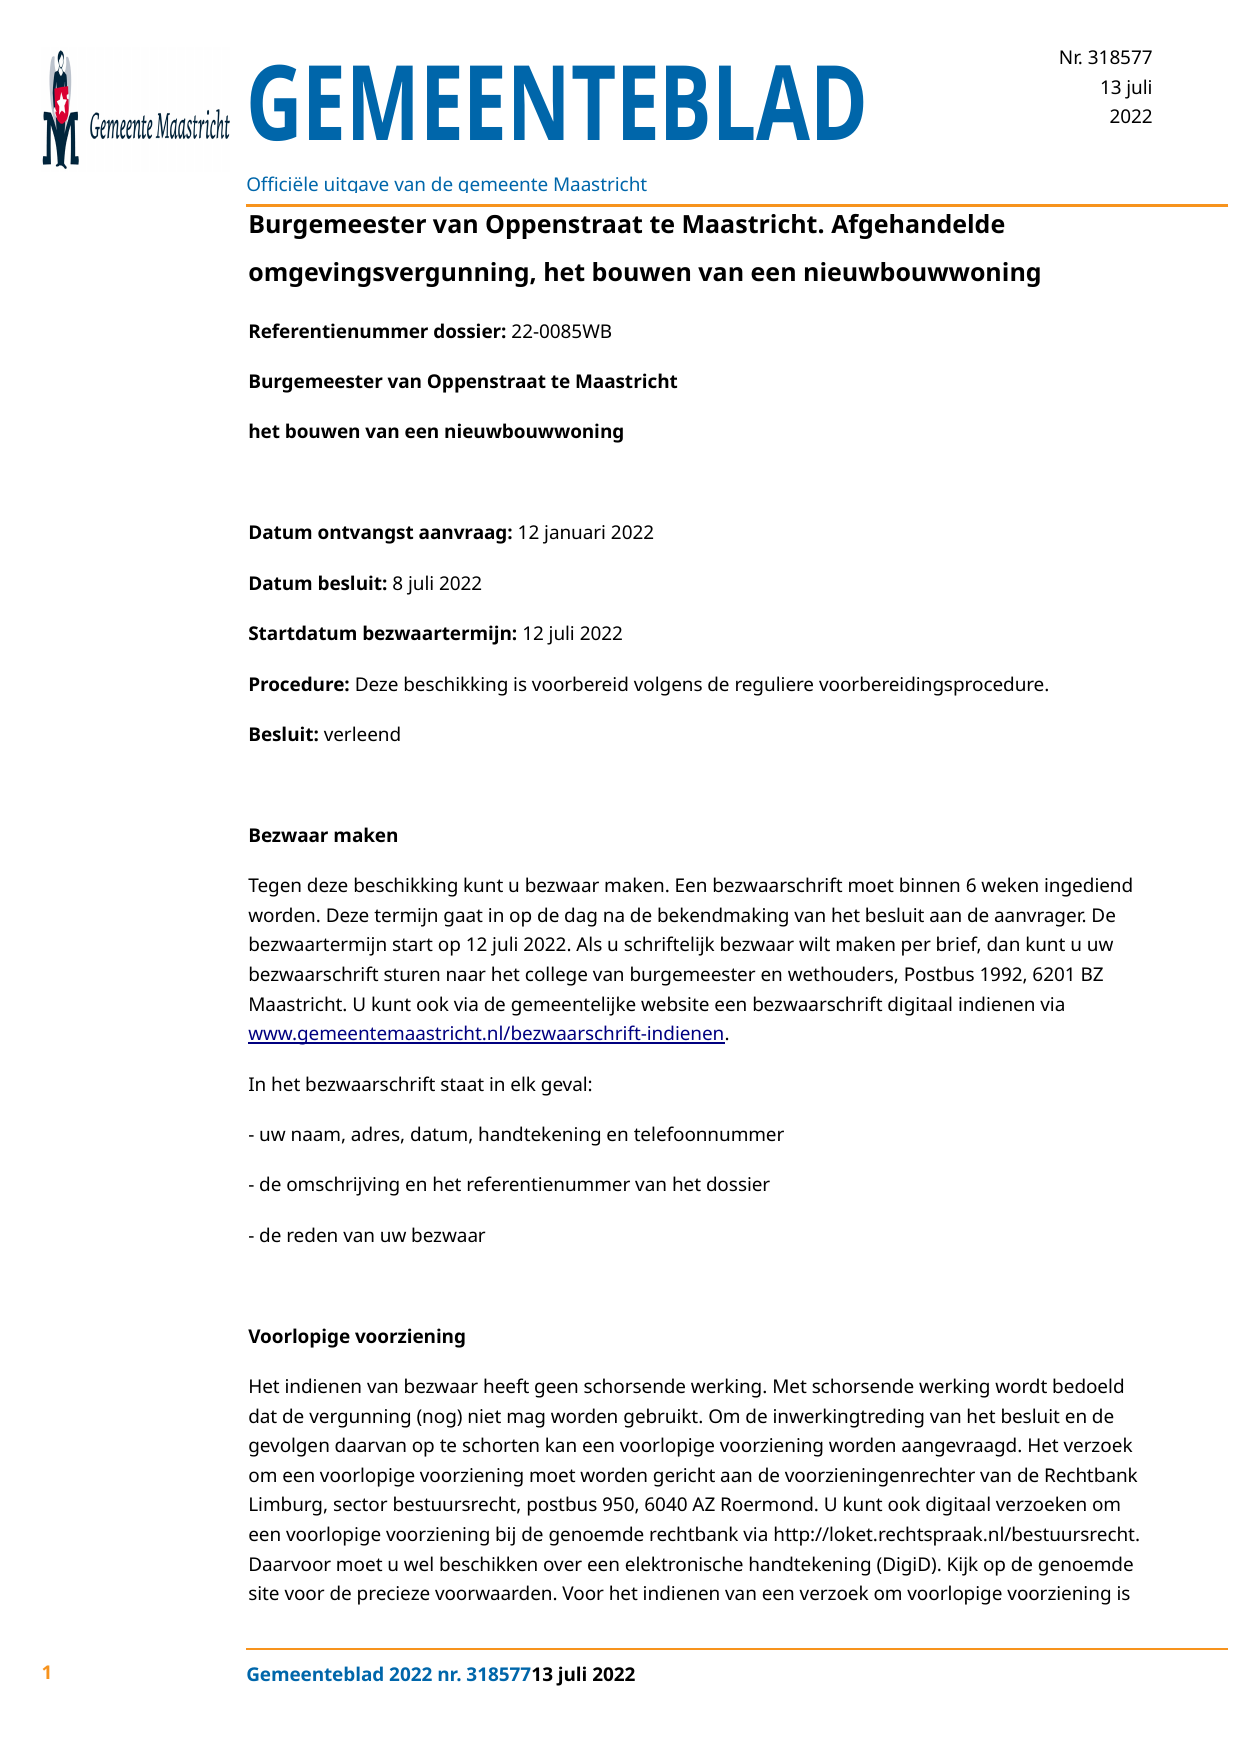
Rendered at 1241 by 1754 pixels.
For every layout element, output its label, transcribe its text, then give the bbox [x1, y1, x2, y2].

text Burgemeester van Oppenstraat te Maastricht. Afgehandelde omgevingsvergunning, het bouwen van een nieuwbouwwoning [248, 207, 1152, 288]
text Datum besluit: 8 juli 2022 [248, 570, 1152, 596]
text - uw naam, adres, datum, handtekening en telefoonnummer [248, 1121, 1152, 1147]
picture [41, 47, 231, 172]
text Datum ontvangst aanvraag: 12 januari 2022 [248, 519, 1152, 545]
text Burgemeester van Oppenstraat te Maastricht [248, 368, 1152, 394]
text het bouwen van een nieuwbouwwoning [248, 419, 1152, 444]
text Procedure: Deze beschikking is voorbereid volgens de reguliere voorbereidingsprocedure. [248, 671, 1152, 697]
text - de omschrijving en het referentienummer van het dossier [248, 1172, 1152, 1197]
text Besluit: verleend [248, 721, 1152, 747]
text Tegen deze beschikking kunt u bezwaar maken. Een bezwaarschrift moet binnen 6 weken ingediend worden. Deze termijn gaat in op de dag na de bekendmaking van het besluit aan de aanvrager. De bezwaartermijn start op 12 juli 2022. Als u schriftelijk bezwaar wilt maken per brief, dan kunt u uw bezwaarschrift sturen naar het college van burgemeester en wethouders, Postbus 1992, 6201 BZ Maastricht. U kunt ook via de gemeentelijke website een bezwaarschrift digitaal indienen via www.gemeentemaastricht.nl/bezwaarschrift-indienen. [248, 872, 1152, 1046]
text In het bezwaarschrift staat in elk geval: [248, 1071, 1152, 1097]
text Startdatum bezwaartermijn: 12 juli 2022 [248, 620, 1152, 646]
text Bezwaar maken [248, 822, 1152, 848]
text - de reden van uw bezwaar [248, 1222, 1152, 1248]
text Voorlopige voorziening [248, 1323, 1152, 1349]
text Het indienen van bezwaar heeft geen schorsende werking. Met schorsende werking wordt bedoeld dat de vergunning (nog) niet mag worden gebruikt. Om de inwerkingtreding van het besluit en de gevolgen daarvan op te schorten kan een voorlopige voorziening worden aangevraagd. Het verzoek om een voorlopige voorziening moet worden gericht aan de voorzieningenrechter van de Rechtbank Limburg, sector bestuursrecht, postbus 950, 6040 AZ Roermond. U kunt ook digitaal verzoeken om een voorlopige voorziening bij de genoemde rechtbank via http://loket.rechtspraak.nl/bestuursrecht. Daarvoor moet u wel beschikken over een elektronische handtekening (DigiD). Kijk op de genoemde site voor de precieze voorwaarden. Voor het indienen van een verzoek om voorlopige voorziening is [248, 1373, 1152, 1606]
text Referentienummer dossier: 22-0085WB [248, 318, 1152, 344]
